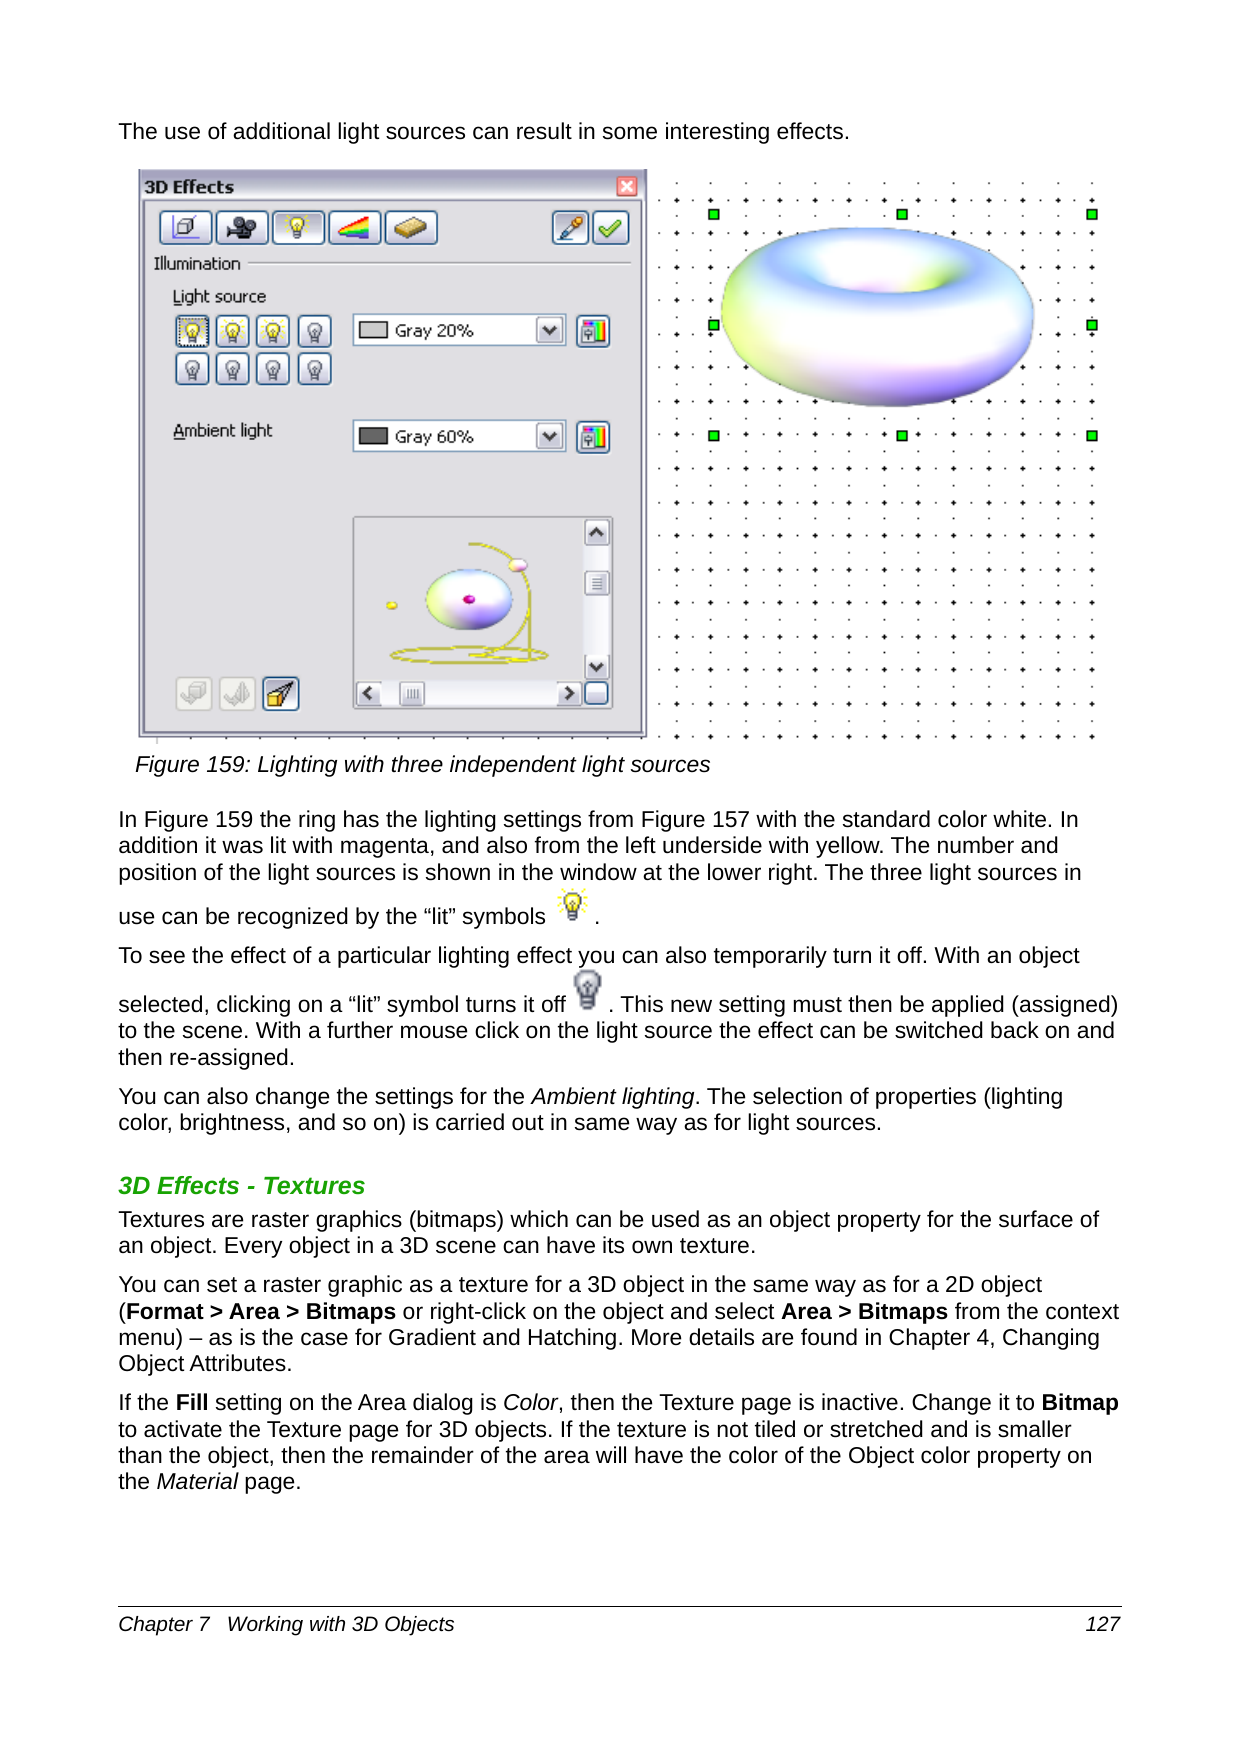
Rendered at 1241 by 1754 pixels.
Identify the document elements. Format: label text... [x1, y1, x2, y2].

text To see the effect of a particular lighting effect you can also temporarily turn it off. With an object selected, clicking on a “lit” symbol turns it off . This new setting must then be applied (assigned) to the scene. With a further mouse click on the light source the effect can be switched back on and then re-assigned. [118, 942, 1122, 1070]
text The use of additional light sources can result in some interesting effects. [118, 118, 1122, 144]
text Figure 159: Lighting with three independent light sources [135, 751, 1105, 777]
text Textures are raster graphics (bitmaps) which can be used as an object property for the surface of an object. Every object in a 3D scene can have its own texture. [118, 1206, 1122, 1259]
subtitle 3D Effects - Textures [118, 1171, 1122, 1200]
text In Figure 159 the ring has the lighting settings from Figure 157 with the standard color white. In addition it was lit with magenta, and also from the left underside with yellow. The number and position of the light sources is shown in the window at the lower right. The three light sources in use can be recognized by the “lit” symbols . [118, 806, 1122, 929]
picture [572, 968, 608, 1013]
picture [552, 885, 594, 923]
text If the Fill setting on the Area dialog is Color, then the Texture page is inactive. Change it to Bitmap to activate the Texture page for 3D objects. If the texture is not tiled or stretched and is smaller than the object, then the remainder of the area will have the color of the Object color property on the Material page. [118, 1389, 1122, 1495]
text You can also change the settings for the Ambient lighting. The selection of properties (lighting color, brightness, and so on) is carried out in same way as for light sources. [118, 1083, 1122, 1135]
picture [134, 169, 1106, 744]
text You can set a raster graphic as a texture for a 3D object in the same way as for a 2D object (Format > Area > Bitmaps or right-click on the object and select Area > Bitmaps from the context menu) – as is the case for Gradient and Hatching. More details are found in Chapter 4, Changing Object Attributes. [118, 1271, 1122, 1377]
